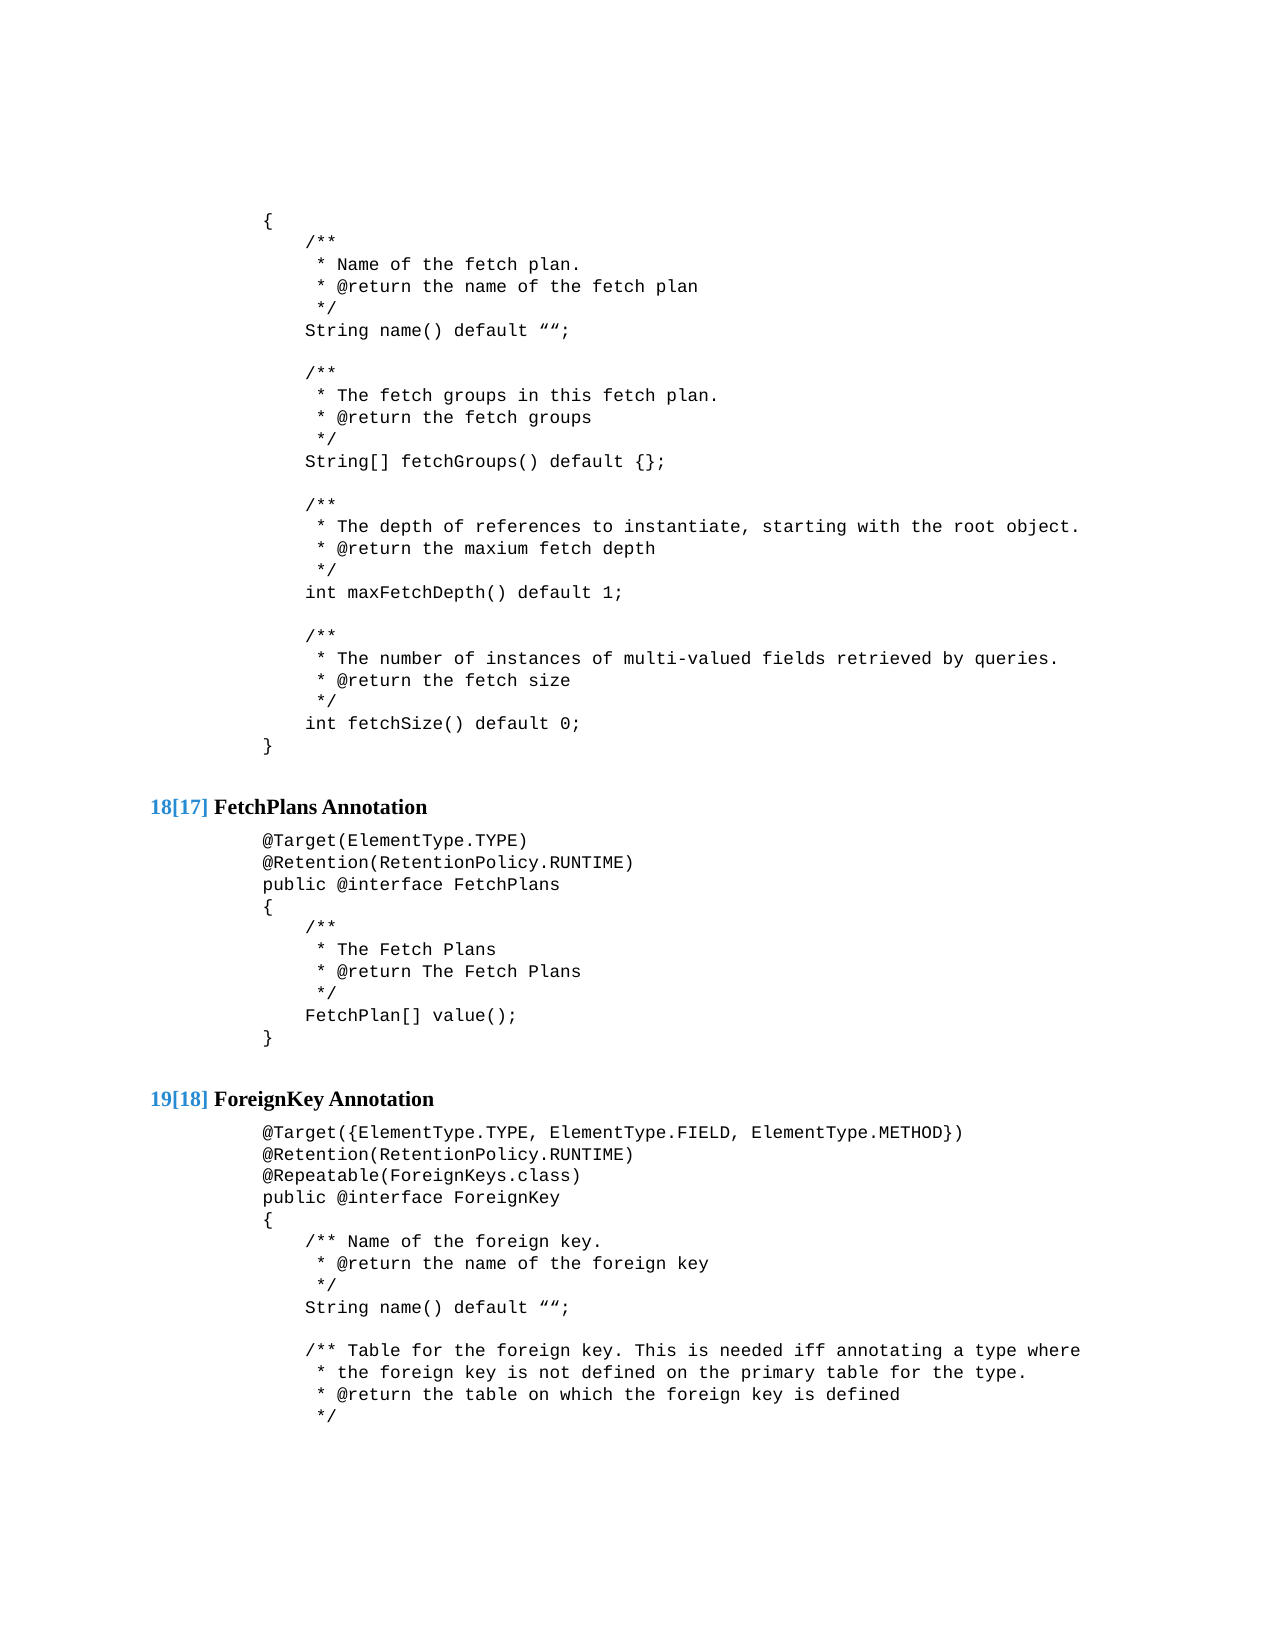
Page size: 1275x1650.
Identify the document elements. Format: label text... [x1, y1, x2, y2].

text @Target({ElementType.TYPE, ElementType.FIELD, ElementType.METHOD}) [262, 1121, 1125, 1143]
text */ [262, 1274, 1125, 1296]
text public @interface FetchPlans [262, 873, 1125, 895]
text @Retention(RetentionPolicy.RUNTIME) [262, 1143, 1125, 1165]
text * @return the name of the foreign key [262, 1253, 1125, 1274]
text * @return the fetch size [262, 669, 1125, 691]
text * @return the maxium fetch depth [262, 538, 1125, 560]
text /** Table for the foreign key. This is needed iff annotating a type where [262, 1340, 1125, 1362]
text } [262, 735, 1125, 757]
text /** [262, 917, 1125, 939]
text * @return the fetch groups [262, 407, 1125, 429]
text */ [262, 983, 1125, 1005]
text */ [262, 560, 1125, 582]
text /** [262, 626, 1125, 647]
text public @interface ForeignKey [262, 1187, 1125, 1209]
text * @return the name of the fetch plan [262, 276, 1125, 297]
text * @return the table on which the foreign key is defined [262, 1384, 1125, 1406]
text * the foreign key is not defined on the primary table for the type. [262, 1362, 1125, 1384]
text String[] fetchGroups() default {}; [262, 451, 1125, 472]
text { [262, 895, 1125, 917]
text FetchPlan[] value(); [262, 1005, 1125, 1027]
text @Target(ElementType.TYPE) [262, 830, 1125, 852]
text */ [262, 297, 1125, 319]
text int fetchSize() default 0; [262, 713, 1125, 735]
text /** [262, 232, 1125, 254]
text * The Fetch Plans [262, 939, 1125, 961]
text int maxFetchDepth() default 1; [262, 582, 1125, 604]
text /** [262, 494, 1125, 516]
text /** [262, 363, 1125, 385]
text */ [262, 691, 1125, 713]
text { [262, 210, 1125, 232]
text * @return The Fetch Plans [262, 961, 1125, 983]
text * The fetch groups in this fetch plan. [262, 385, 1125, 407]
text String name() default ““; [262, 319, 1125, 341]
text /** Name of the foreign key. [262, 1231, 1125, 1253]
text String name() default ““; [262, 1296, 1125, 1318]
text */ [262, 429, 1125, 451]
text */ [262, 1406, 1125, 1428]
text } [262, 1027, 1125, 1048]
text { [262, 1209, 1125, 1231]
text * The depth of references to instantiate, starting with the root object. [262, 516, 1125, 538]
subtitle FetchPlans Annotation [150, 793, 1125, 819]
text @Repeatable(ForeignKeys.class) [262, 1165, 1125, 1187]
text * The number of instances of multi-valued fields retrieved by queries. [262, 647, 1125, 669]
text * Name of the fetch plan. [262, 254, 1125, 276]
text @Retention(RetentionPolicy.RUNTIME) [262, 852, 1125, 873]
subtitle ForeignKey Annotation [150, 1085, 1125, 1111]
